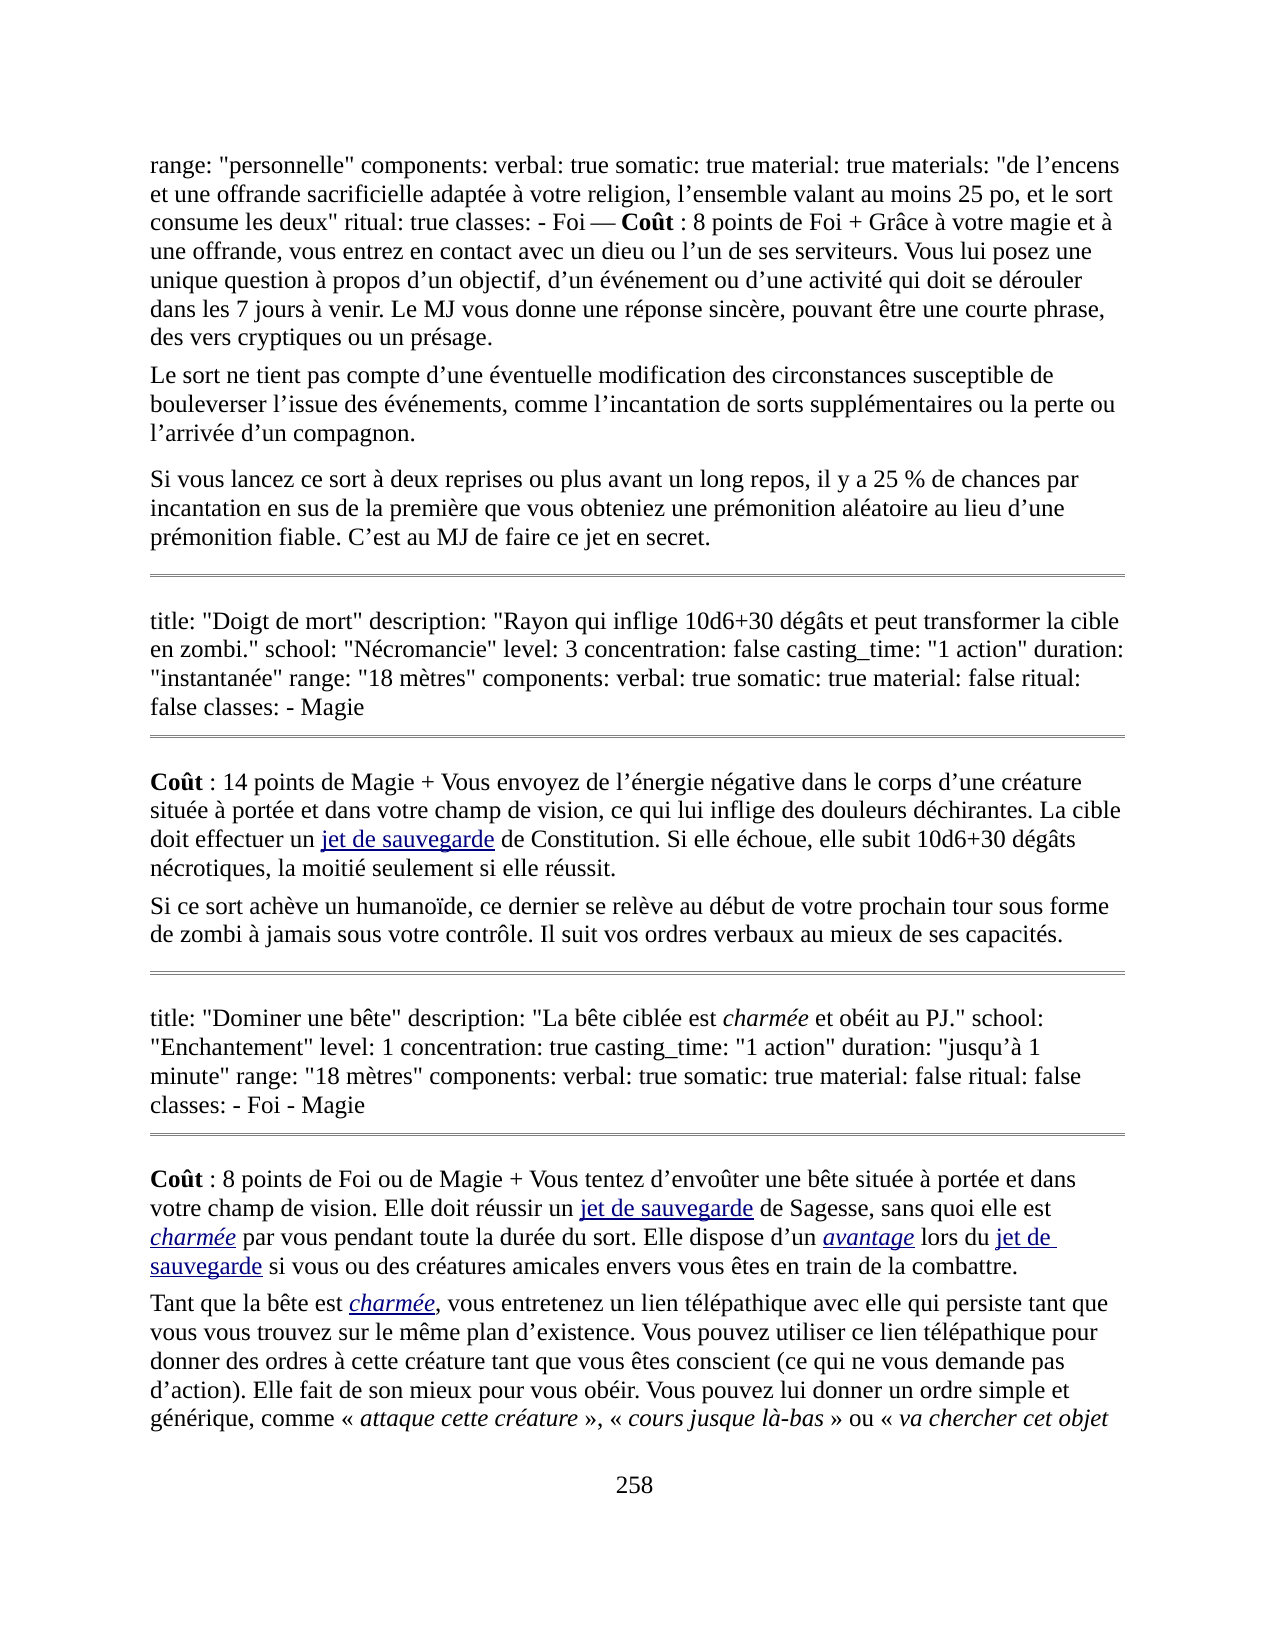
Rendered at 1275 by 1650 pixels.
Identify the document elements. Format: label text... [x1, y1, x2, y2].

text Coût : 14 points de Magie + Vous envoyez de l’énergie négative dans le corps d’une créature située à portée et dans votre champ de vision, ce qui lui inflige des douleurs déchirantes. La cible doit effectuer un jet de sauvegarde de Constitution. Si elle échoue, elle subit 10d6+30 dégâts nécrotiques, la moitié seulement si elle réussit. [150, 767, 1125, 882]
text title: "Dominer une bête" description: "La bête ciblée est charmée et obéit au PJ." school: "Enchantement" level: 1 concentration: true casting_time: "1 action" duration: "jusqu’à 1 minute" range: "18 mètres" components: verbal: true somatic: true material: false ritual: false classes: - Foi - Magie [150, 1003, 1125, 1118]
text Si vous lancez ce sort à deux reprises ou plus avant un long repos, il y a 25 % de chances par incantation en sus de la première que vous obteniez une prémonition aléatoire au lieu d’une prémonition fiable. C’est au MJ de faire ce jet en secret. [150, 464, 1125, 551]
text title: "Doigt de mort" description: "Rayon qui inflige 10d6+30 dégâts et peut transformer la cible en zombi." school: "Nécromancie" level: 3 concentration: false casting_time: "1 action" duration: "instantanée" range: "18 mètres" components: verbal: true somatic: true material: false ritual: false classes: - Magie [150, 606, 1125, 721]
text Tant que la bête est charmée, vous entretenez un lien télépathique avec elle qui persiste tant que vous vous trouvez sur le même plan d’existence. Vous pouvez utiliser ce lien télépathique pour donner des ordres à cette créature tant que vous êtes conscient (ce qui ne vous demande pas d’action). Elle fait de son mieux pour vous obéir. Vous pouvez lui donner un ordre simple et générique, comme « attaque cette créature », « cours jusque là-bas » ou « va chercher cet objet [150, 1288, 1125, 1432]
text range: "personnelle" components: verbal: true somatic: true material: true materials: "de l’encens et une offrande sacrificielle adaptée à votre religion, l’ensemble valant au moins 25 po, et le sort consume les deux" ritual: true classes: - Foi — Coût : 8 points de Foi + Grâce à votre magie et à une offrande, vous entrez en contact avec un dieu ou l’un de ses serviteurs. Vous lui posez une unique question à propos d’un objectif, d’un événement ou d’une activité qui doit se dérouler dans les 7 jours à venir. Le MJ vous donne une réponse sincère, pouvant être une courte phrase, des vers cryptiques ou un présage. [150, 150, 1125, 351]
text Le sort ne tient pas compte d’une éventuelle modification des circonstances susceptible de bouleverser l’issue des événements, comme l’incantation de sorts supplémentaires ou la perte ou l’arrivée d’un compagnon. [150, 360, 1125, 446]
text Si ce sort achève un humanoïde, ce dernier se relève au début de votre prochain tour sous forme de zombi à jamais sous votre contrôle. Il suit vos ordres verbaux au mieux de ses capacités. [150, 891, 1125, 948]
text Coût : 8 points de Foi ou de Magie + Vous tentez d’envoûter une bête située à portée et dans votre champ de vision. Elle doit réussir un jet de sauvegarde de Sagesse, sans quoi elle est charmée par vous pendant toute la durée du sort. Elle dispose d’un avantage lors du jet de sauvegarde si vous ou des créatures amicales envers vous êtes en train de la combattre. [150, 1164, 1125, 1279]
